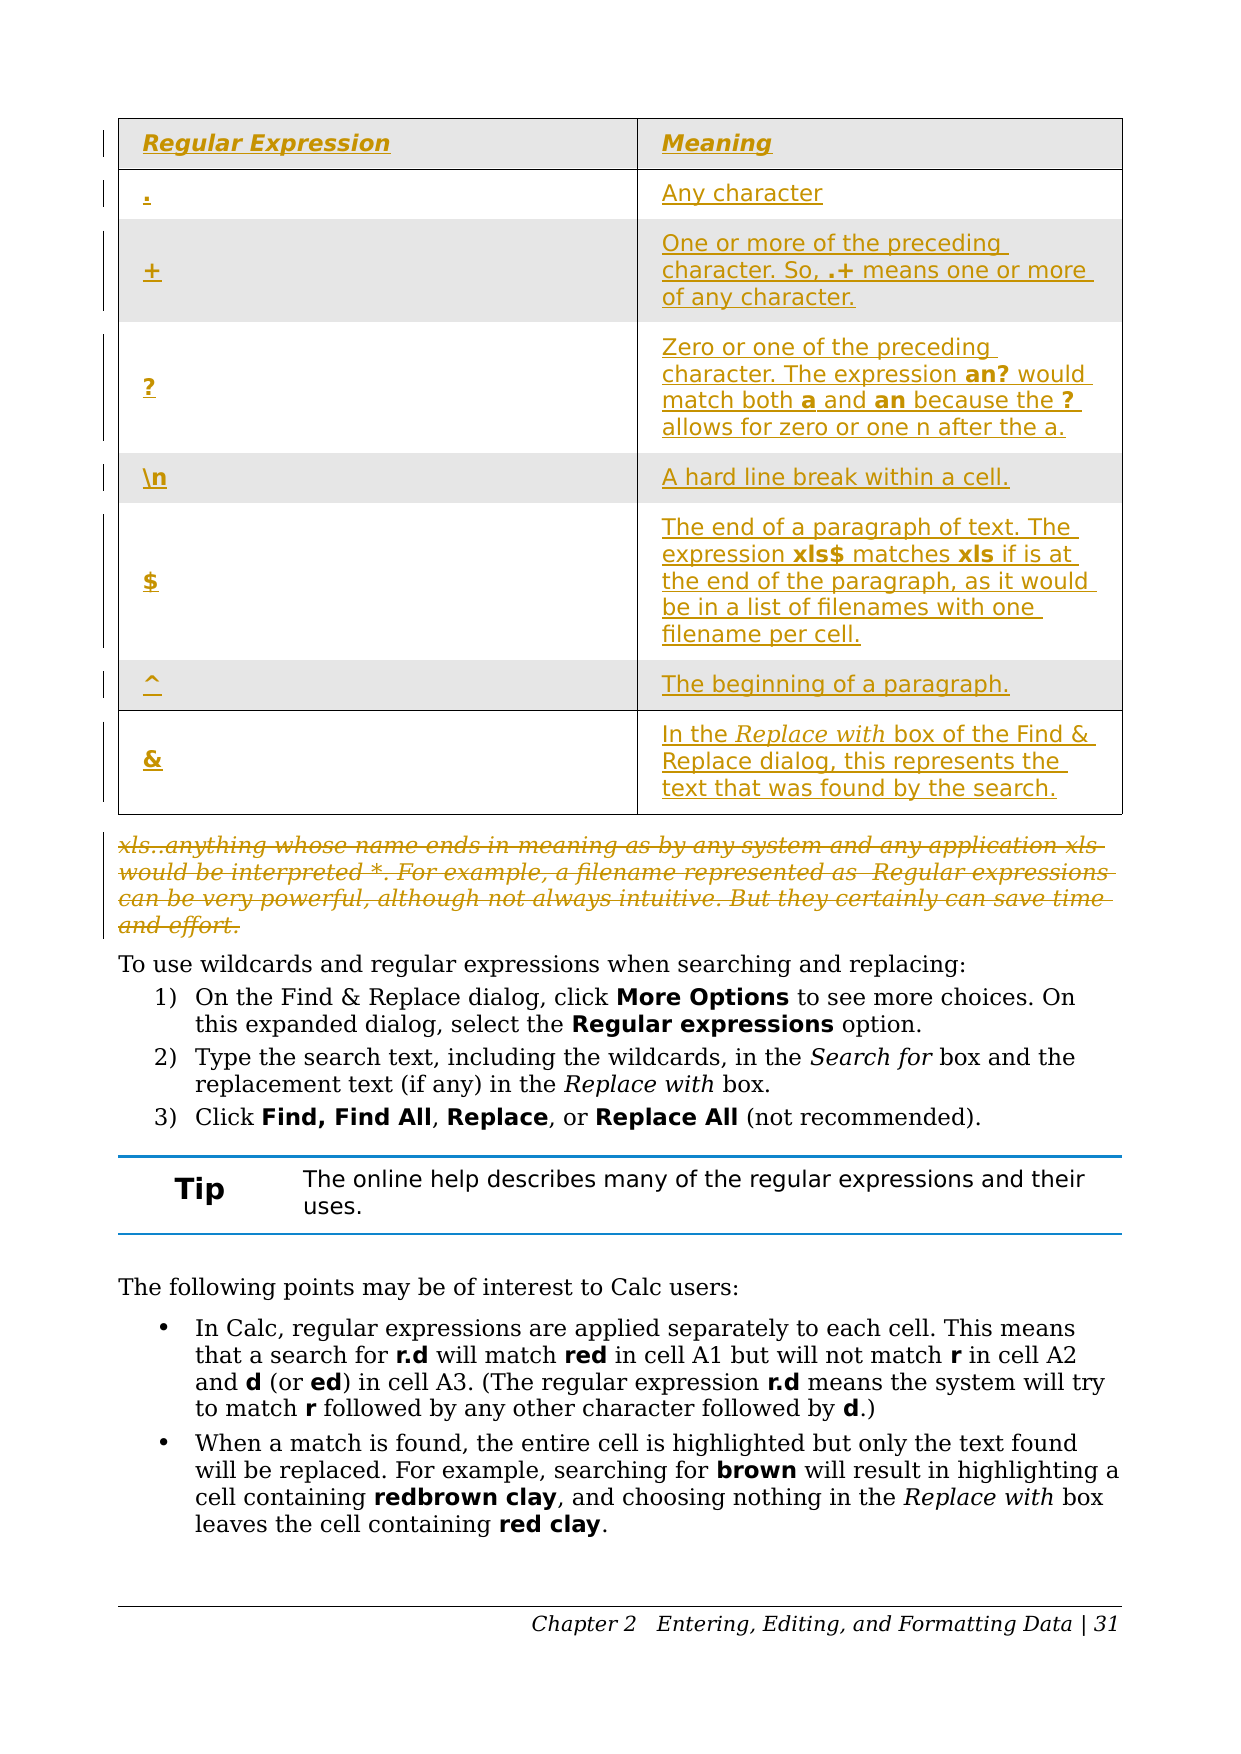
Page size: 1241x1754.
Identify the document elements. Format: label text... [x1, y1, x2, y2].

table_header Meaning [638, 119, 1122, 168]
table_cell Any character [638, 170, 1122, 219]
table_cell \n [119, 453, 637, 503]
table_header Regular Expression [119, 119, 637, 168]
table_cell . [119, 170, 637, 219]
list When a match is found, the entire cell is highlighted but only the text found will be replaced. For example, searching for brown will result in highlighting a cell containing redbrown clay, and choosing nothing in the Replace with box leaves the cell containing red clay. [156, 1428, 1122, 1537]
table_cell In the Replace with box of the Find & Replace dialog, this represents the text that was found by the search. [638, 711, 1122, 813]
table_header The online help describes many of the regular expressions and their uses. [281, 1158, 1122, 1233]
table_cell One or more of the preceding character. So, .+ means one or more of any character. [638, 219, 1122, 322]
list Click Find, Find All, Replace, or Replace All (not recommended). [177, 1104, 1122, 1130]
table_cell A hard line break within a cell. [638, 453, 1122, 503]
table_cell + [119, 219, 637, 322]
table_cell & [119, 711, 637, 813]
list In Calc, regular expressions are applied separately to each cell. This means that a search for r.d will match red in cell A1 but will not match r in cell A2 and d (or ed) in cell A3. (The regular expression r.d means the system will try to match r followed by any other character followed by d.) [156, 1313, 1122, 1422]
table_cell The beginning of a paragraph. [638, 660, 1122, 710]
table_cell Zero or one of the preceding character. The expression an? would match both a and an because the ? allows for zero or one n after the a. [638, 322, 1122, 452]
table_cell $ [119, 503, 637, 659]
table_cell ? [119, 322, 637, 452]
list Type the search text, including the wildcards, in the Search for box and the replacement text (if any) in the Replace with box. [177, 1044, 1122, 1097]
table_cell ^ [119, 660, 637, 710]
text The following points may be of interest to Calc users: [118, 1274, 1122, 1300]
table_cell The end of a paragraph of text. The expression xls$ matches xls if is at the end of the paragraph, as it would be in a list of filenames with one filename per cell. [638, 503, 1122, 659]
list To use wildcards and regular expressions when searching and replacing: [118, 951, 1122, 978]
list On the Find & Replace dialog, click More Options to see more choices. On this expanded dialog, select the Regular expressions option. [177, 984, 1122, 1038]
table_header Tip [118, 1158, 281, 1233]
